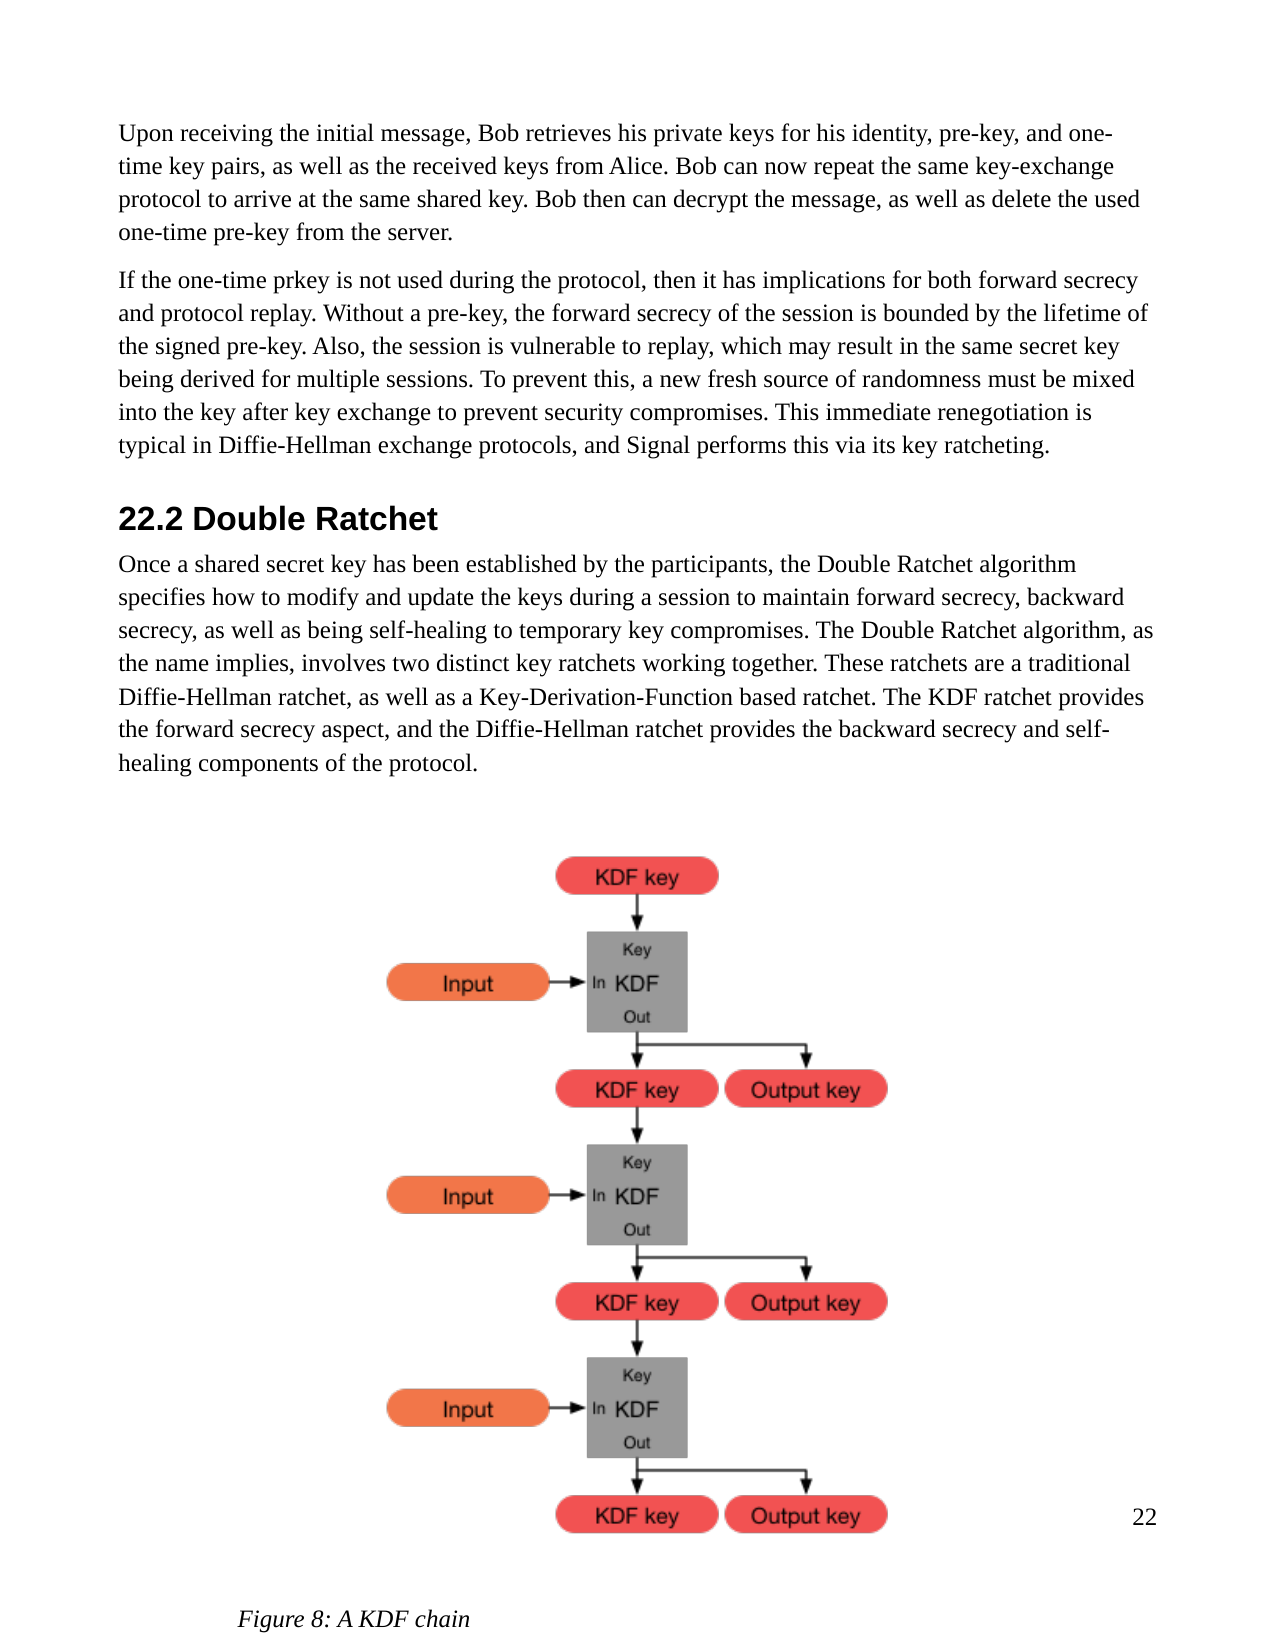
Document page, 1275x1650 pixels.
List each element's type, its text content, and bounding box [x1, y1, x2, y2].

text Once a shared secret key has been established by the participants, the Double Ratchet algorithm specifies how to modify and update the keys during a session to maintain forward secrecy, backward secrecy, as well as being self-healing to temporary key compromises. The Double Ratchet algorithm, as the name implies, involves two distinct key ratchets working together. These ratchets are a traditional Diffie-Hellman ratchet, as well as a Key-Derivation-Function based ratchet. The KDF ratchet provides the forward secrecy aspect, and the Diffie-Hellman ratchet provides the backward secrecy and self-healing components of the protocol. [118, 549, 1157, 776]
text Upon receiving the initial message, Bob retrieves his private keys for his identity, pre-key, and one-time key pairs, as well as the received keys from Alice. Bob can now repeat the same key-exchange protocol to arrive at the same shared key. Bob then can decrypt the message, as well as delete the used one-time pre-key from the server. [118, 118, 1157, 246]
text If the one-time prkey is not used during the protocol, then it has implications for both forward secrecy and protocol replay. Without a pre-key, the forward secrecy of the session is bounded by the lifetime of the signed pre-key. Also, the session is vulnerable to replay, which may result in the same secret key being derived for multiple sessions. To prevent this, a new fresh source of randomness must be mixed into the key after key exchange to prevent security compromises. This immediate renegotiation is typical in Diffie-Hellman exchange protocols, and Signal performs this via its key ratcheting. [118, 265, 1157, 459]
subtitle Double Ratchet [118, 498, 1157, 537]
text Figure 8: A KDF chain [237, 1599, 1037, 1633]
picture [237, 796, 1038, 1599]
